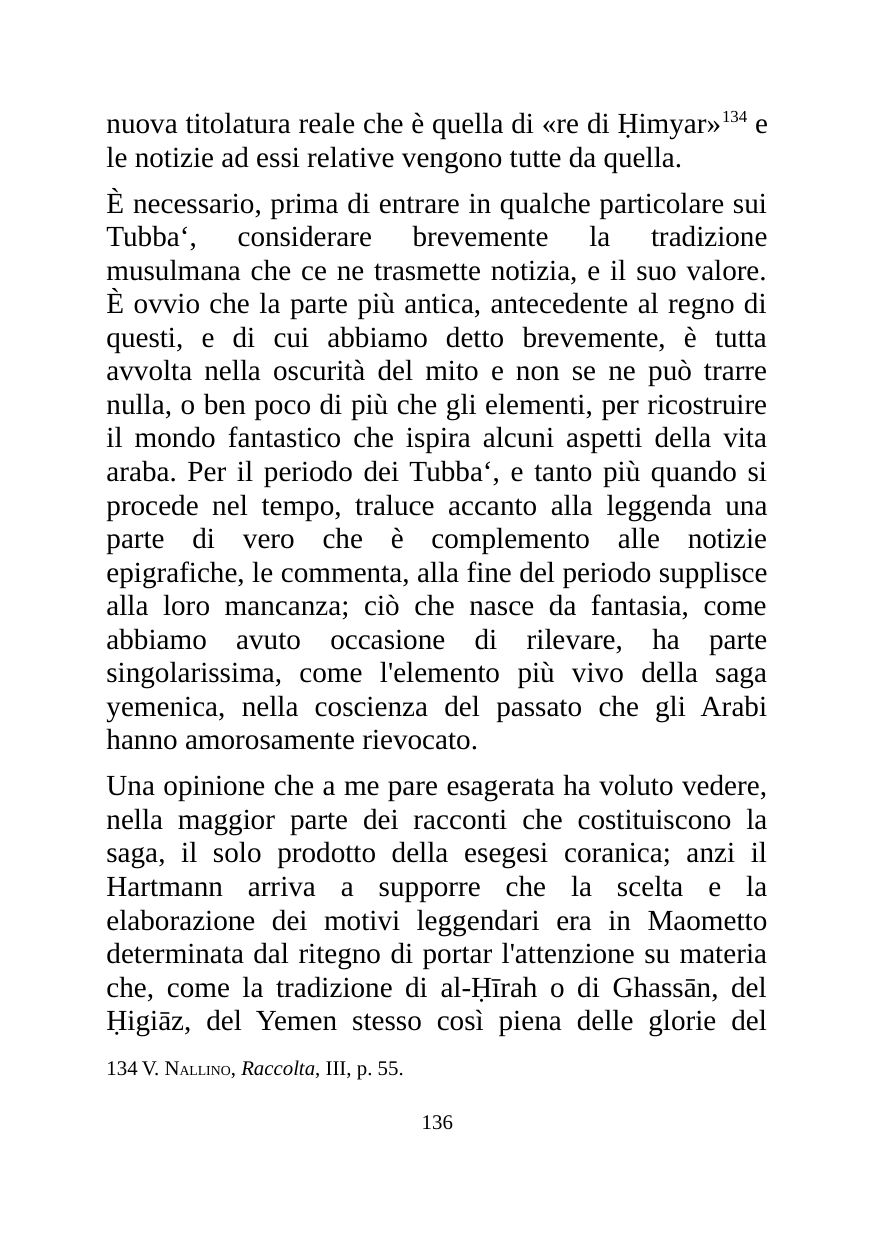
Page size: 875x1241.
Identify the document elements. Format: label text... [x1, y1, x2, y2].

text Una opinione che a me pare esagerata ha voluto vedere, nella maggior parte dei racconti che costituiscono la saga, il solo prodotto della esegesi coranica; anzi il Hartmann arriva a supporre che la scelta e la elaborazione dei motivi leggendari era in Maometto determinata dal ritegno di portar l'attenzione su materia che, come la tradizione di al-Ḥīrah o di Ghassān, del Ḥigiāz, del Yemen stesso così piena delle glorie del [106, 768, 768, 1037]
text È necessario, prima di entrare in qualche particolare sui Tubba‘, considerare brevemente la tradizione musulmana che ce ne trasmette notizia, e il suo valore. È ovvio che la parte più antica, antecedente al regno di questi, e di cui abbiamo detto brevemente, è tutta avvolta nella oscurità del mito e non se ne può trarre nulla, o ben poco di più che gli elementi, per ricostruire il mondo fantastico che ispira alcuni aspetti della vita araba. Per il periodo dei Tubba‘, e tanto più quando si procede nel tempo, traluce accanto alla leggenda una parte di vero che è complemento alle notizie epigrafiche, le commenta, alla fine del periodo supplisce alla loro mancanza; ciò che nasce da fantasia, come abbiamo avuto occasione di rilevare, ha parte singolarissima, come l'elemento più vivo della saga yemenica, nella coscienza del passato che gli Arabi hanno amorosamente rievocato. [106, 186, 768, 756]
text V. Nallino, Raccolta, III, p. 55. [106, 1056, 768, 1080]
text nuova titolatura reale che è quella di «re di Ḥimyar» e le notizie ad essi relative vengono tutte da quella. [106, 106, 768, 173]
